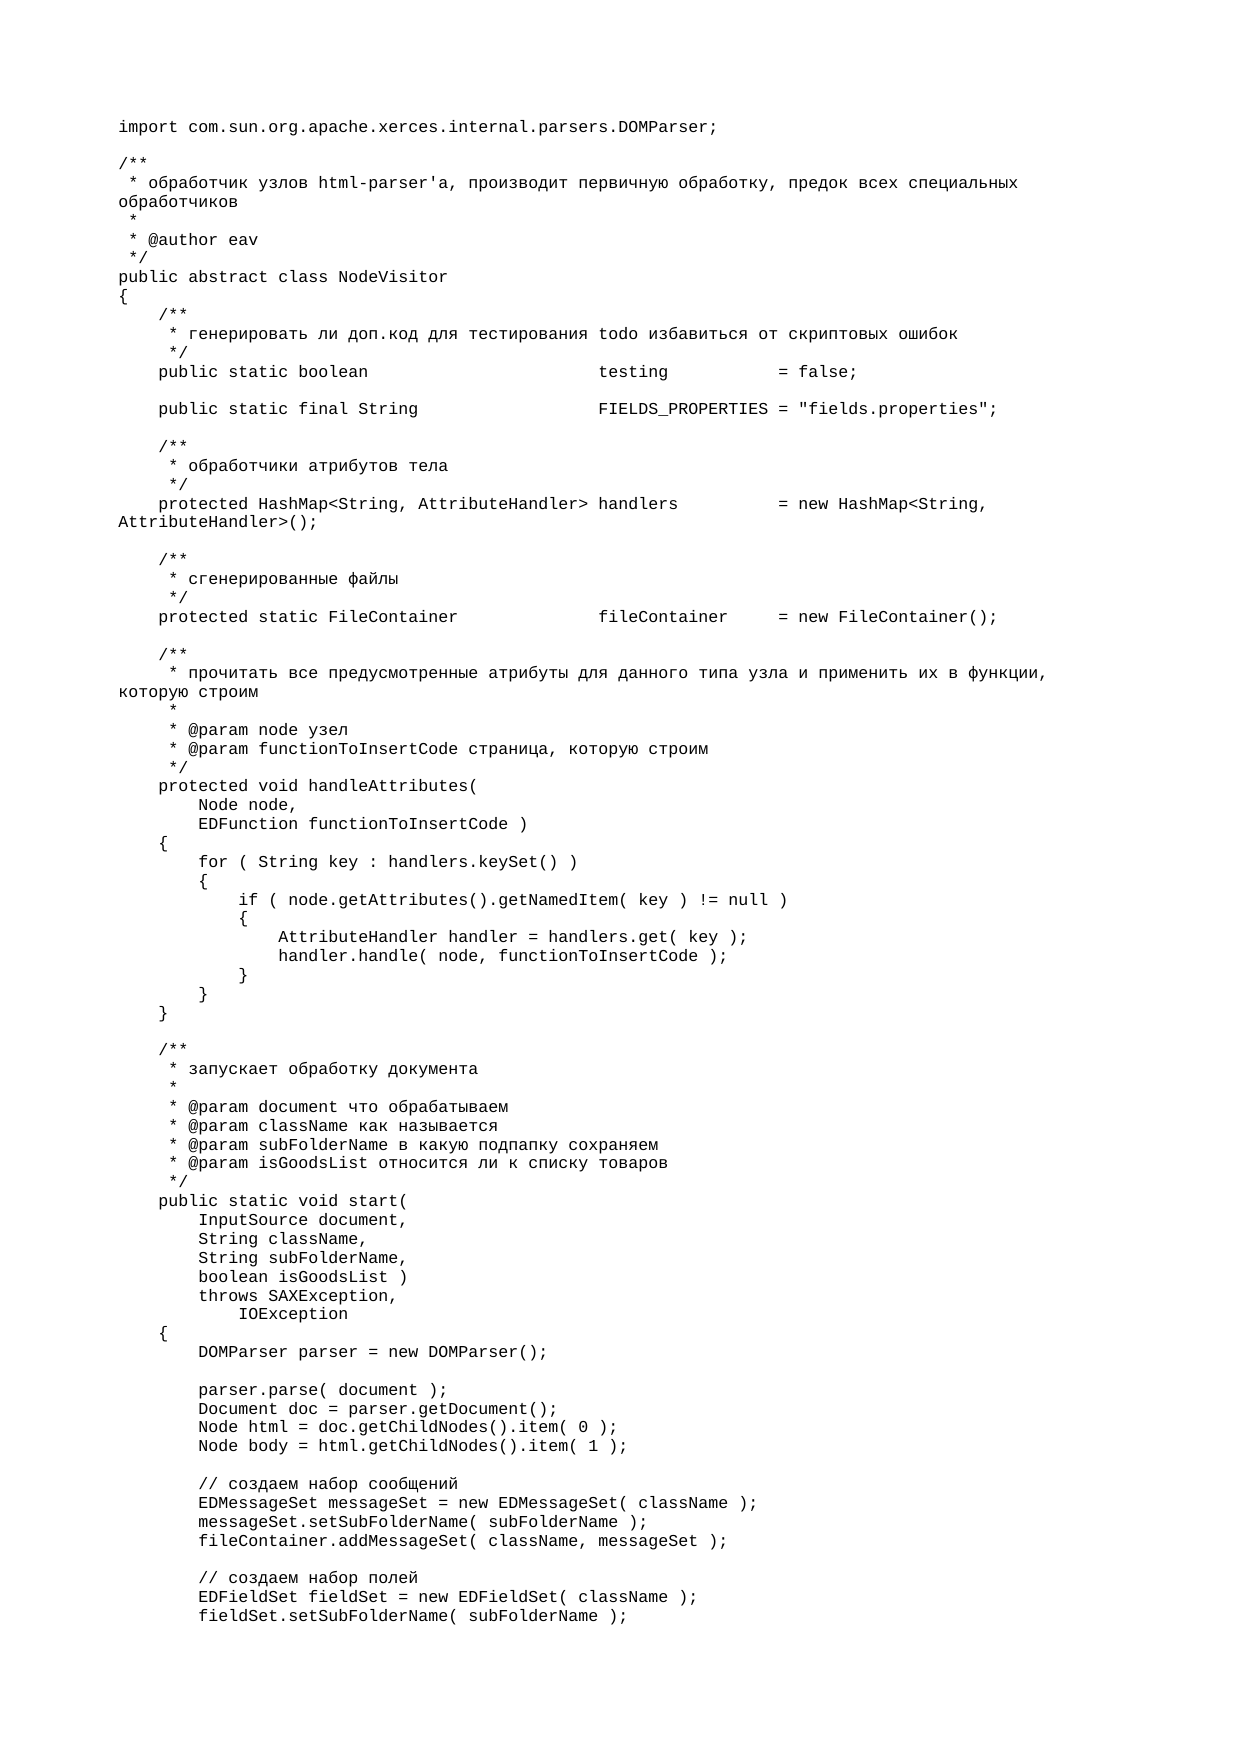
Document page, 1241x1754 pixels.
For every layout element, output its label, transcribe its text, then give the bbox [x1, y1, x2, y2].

text * обработчики атрибутов тела [118, 457, 1122, 476]
text Document doc = parser.getDocument(); [118, 1400, 1122, 1419]
text */ [118, 759, 1122, 778]
text * [118, 703, 1122, 721]
text IOException [118, 1306, 1122, 1325]
text parser.parse( document ); [118, 1381, 1122, 1400]
text * обработчик узлов html-parser'a, производит первичную обработку, предок всех специальных обработчиков [118, 175, 1122, 212]
text } [118, 985, 1122, 1004]
text Node node, [118, 797, 1122, 816]
text */ [118, 589, 1122, 608]
text * [118, 1080, 1122, 1098]
text DOMParser parser = new DOMParser(); [118, 1344, 1122, 1362]
text } [118, 967, 1122, 985]
text for ( String key : handlers.keySet() ) [118, 853, 1122, 872]
text EDFieldSet fieldSet = new EDFieldSet( className ); [118, 1589, 1122, 1608]
text protected static FileContainer fileContainer = new FileContainer(); [118, 608, 1122, 627]
text * @param node узел [118, 721, 1122, 740]
text public static final String FIELDS_PROPERTIES = "fields.properties"; [118, 401, 1122, 420]
text /** [118, 552, 1122, 571]
text } [118, 1004, 1122, 1023]
text * @param className как называется [118, 1117, 1122, 1136]
text throws SAXException, [118, 1287, 1122, 1306]
text * сгенерированные файлы [118, 571, 1122, 589]
text * прочитать все предусмотренные атрибуты для данного типа узла и применить их в функции, которую строим [118, 665, 1122, 703]
text protected HashMap<String, AttributeHandler> handlers = new HashMap<String, AttributeHandler>(); [118, 495, 1122, 533]
text */ [118, 1174, 1122, 1193]
text /** [118, 1042, 1122, 1061]
text * @author eav [118, 231, 1122, 250]
text */ [118, 476, 1122, 495]
text messageSet.setSubFolderName( subFolderName ); [118, 1513, 1122, 1532]
text /** [118, 307, 1122, 326]
text * @param functionToInsertCode страница, которую строим [118, 740, 1122, 759]
text */ [118, 344, 1122, 363]
text import com.sun.org.apache.xerces.internal.parsers.DOMParser; [118, 118, 1122, 137]
text Node html = doc.getChildNodes().item( 0 ); [118, 1419, 1122, 1438]
text public static void start( [118, 1193, 1122, 1212]
text { [118, 1325, 1122, 1344]
text // создаем набор сообщений [118, 1476, 1122, 1494]
text fieldSet.setSubFolderName( subFolderName ); [118, 1608, 1122, 1626]
text { [118, 834, 1122, 853]
text boolean isGoodsList ) [118, 1268, 1122, 1287]
text /** [118, 156, 1122, 175]
text AttributeHandler handler = handlers.get( key ); [118, 929, 1122, 948]
text Node body = html.getChildNodes().item( 1 ); [118, 1438, 1122, 1457]
text public abstract class NodeVisitor [118, 269, 1122, 288]
text InputSource document, [118, 1212, 1122, 1231]
text * @param isGoodsList относится ли к списку товаров [118, 1155, 1122, 1174]
text * генерировать ли доп.код для тестирования todo избавиться от скриптовых ошибок [118, 326, 1122, 344]
text * [118, 212, 1122, 231]
text * @param document что обрабатываем [118, 1098, 1122, 1117]
text { [118, 910, 1122, 929]
text protected void handleAttributes( [118, 778, 1122, 797]
text String className, [118, 1231, 1122, 1249]
text /** [118, 439, 1122, 457]
text if ( node.getAttributes().getNamedItem( key ) != null ) [118, 891, 1122, 910]
text EDFunction functionToInsertCode ) [118, 816, 1122, 834]
text { [118, 872, 1122, 891]
text */ [118, 250, 1122, 269]
text { [118, 288, 1122, 307]
text * запускает обработку документа [118, 1061, 1122, 1080]
text /** [118, 646, 1122, 665]
text // создаем набор полей [118, 1570, 1122, 1589]
text fileContainer.addMessageSet( className, messageSet ); [118, 1532, 1122, 1551]
text * @param subFolderName в какую подпапку сохраняем [118, 1136, 1122, 1155]
text EDMessageSet messageSet = new EDMessageSet( className ); [118, 1494, 1122, 1513]
text public static boolean testing = false; [118, 363, 1122, 382]
text handler.handle( node, functionToInsertCode ); [118, 948, 1122, 967]
text String subFolderName, [118, 1249, 1122, 1268]
